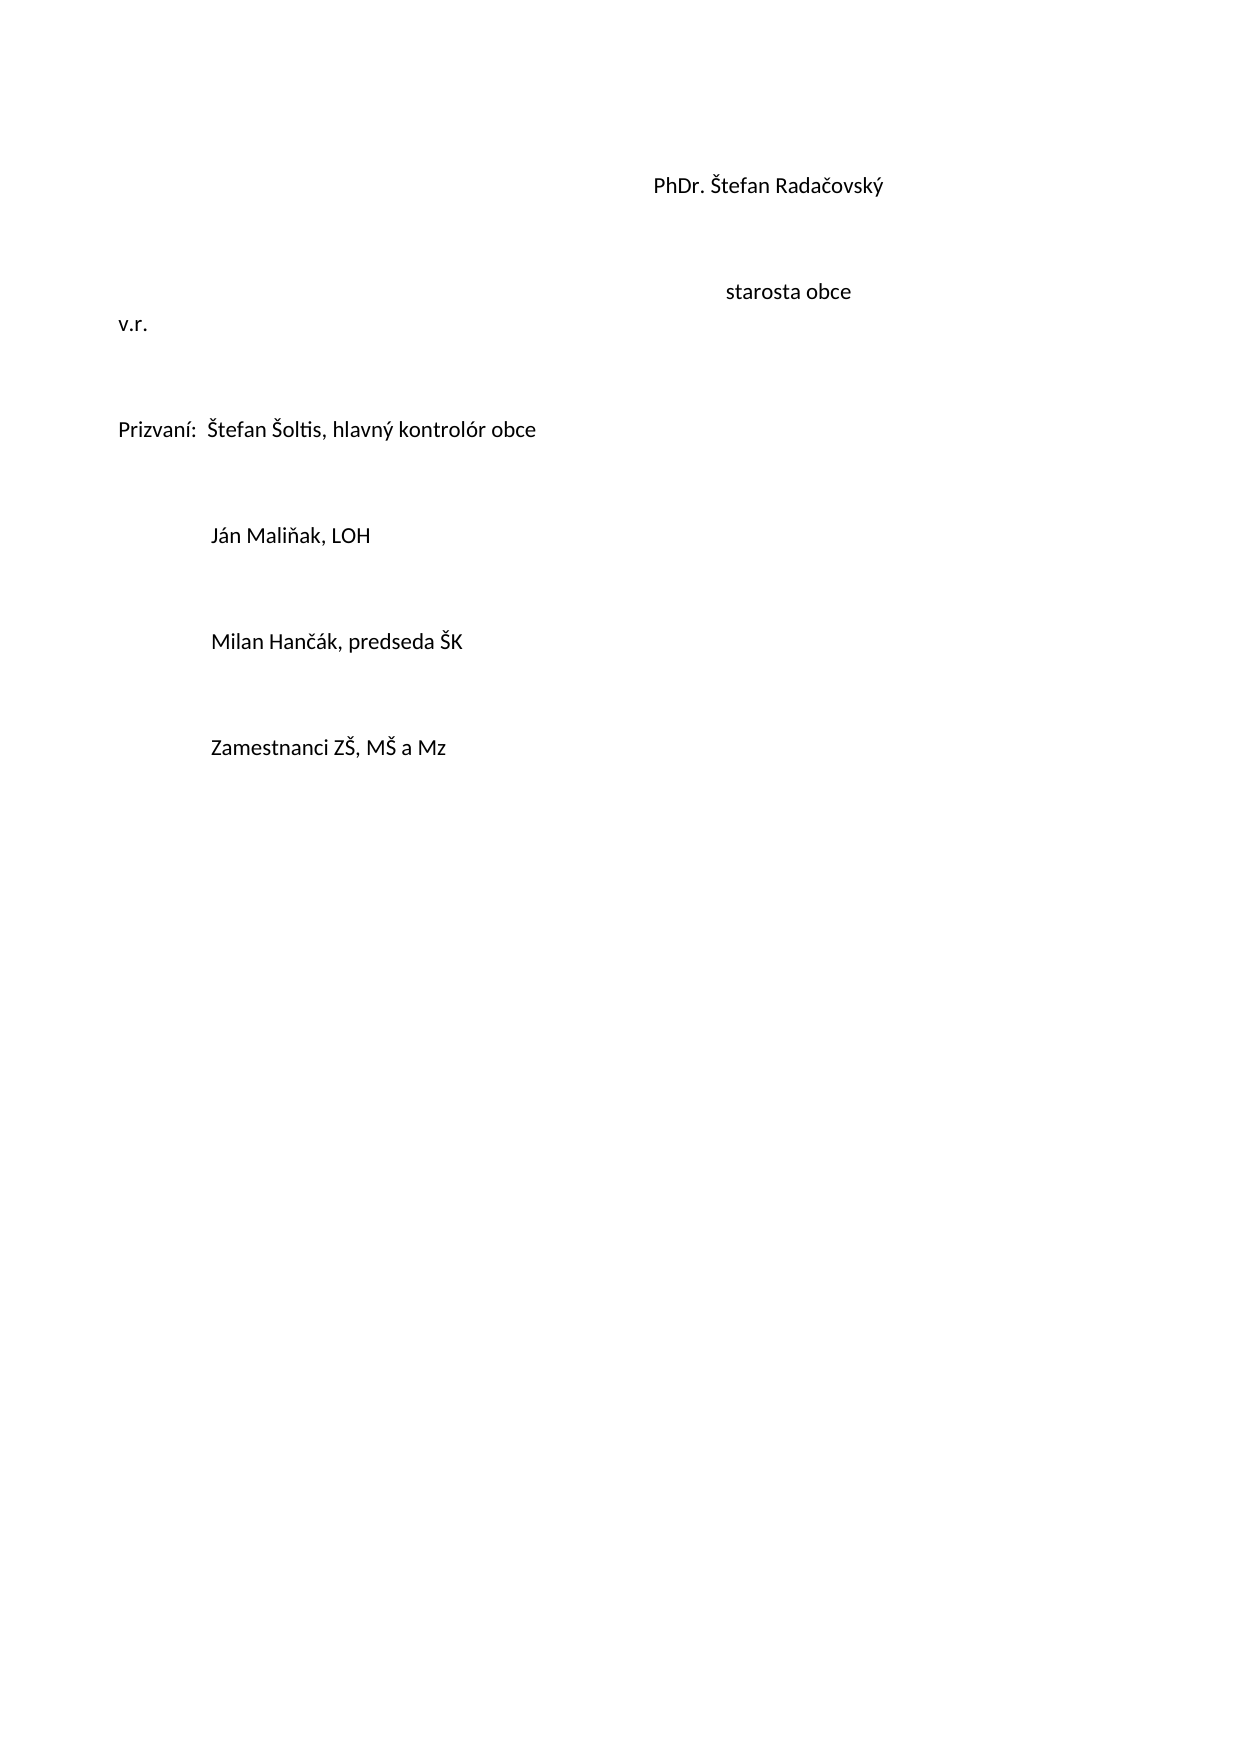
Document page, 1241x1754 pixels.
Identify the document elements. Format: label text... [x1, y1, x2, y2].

text Prizvaní: Štefan Šoltis, hlavný kontrolór obce [118, 415, 1122, 443]
text starosta obce v.r. [118, 277, 1122, 337]
text Ján Maliňak, LOH [118, 521, 1122, 549]
text Zamestnanci ZŠ, MŠ a Mz [118, 733, 1122, 762]
text PhDr. Štefan Radačovský [118, 171, 1122, 199]
text Milan Hančák, predseda ŠK [118, 627, 1122, 656]
